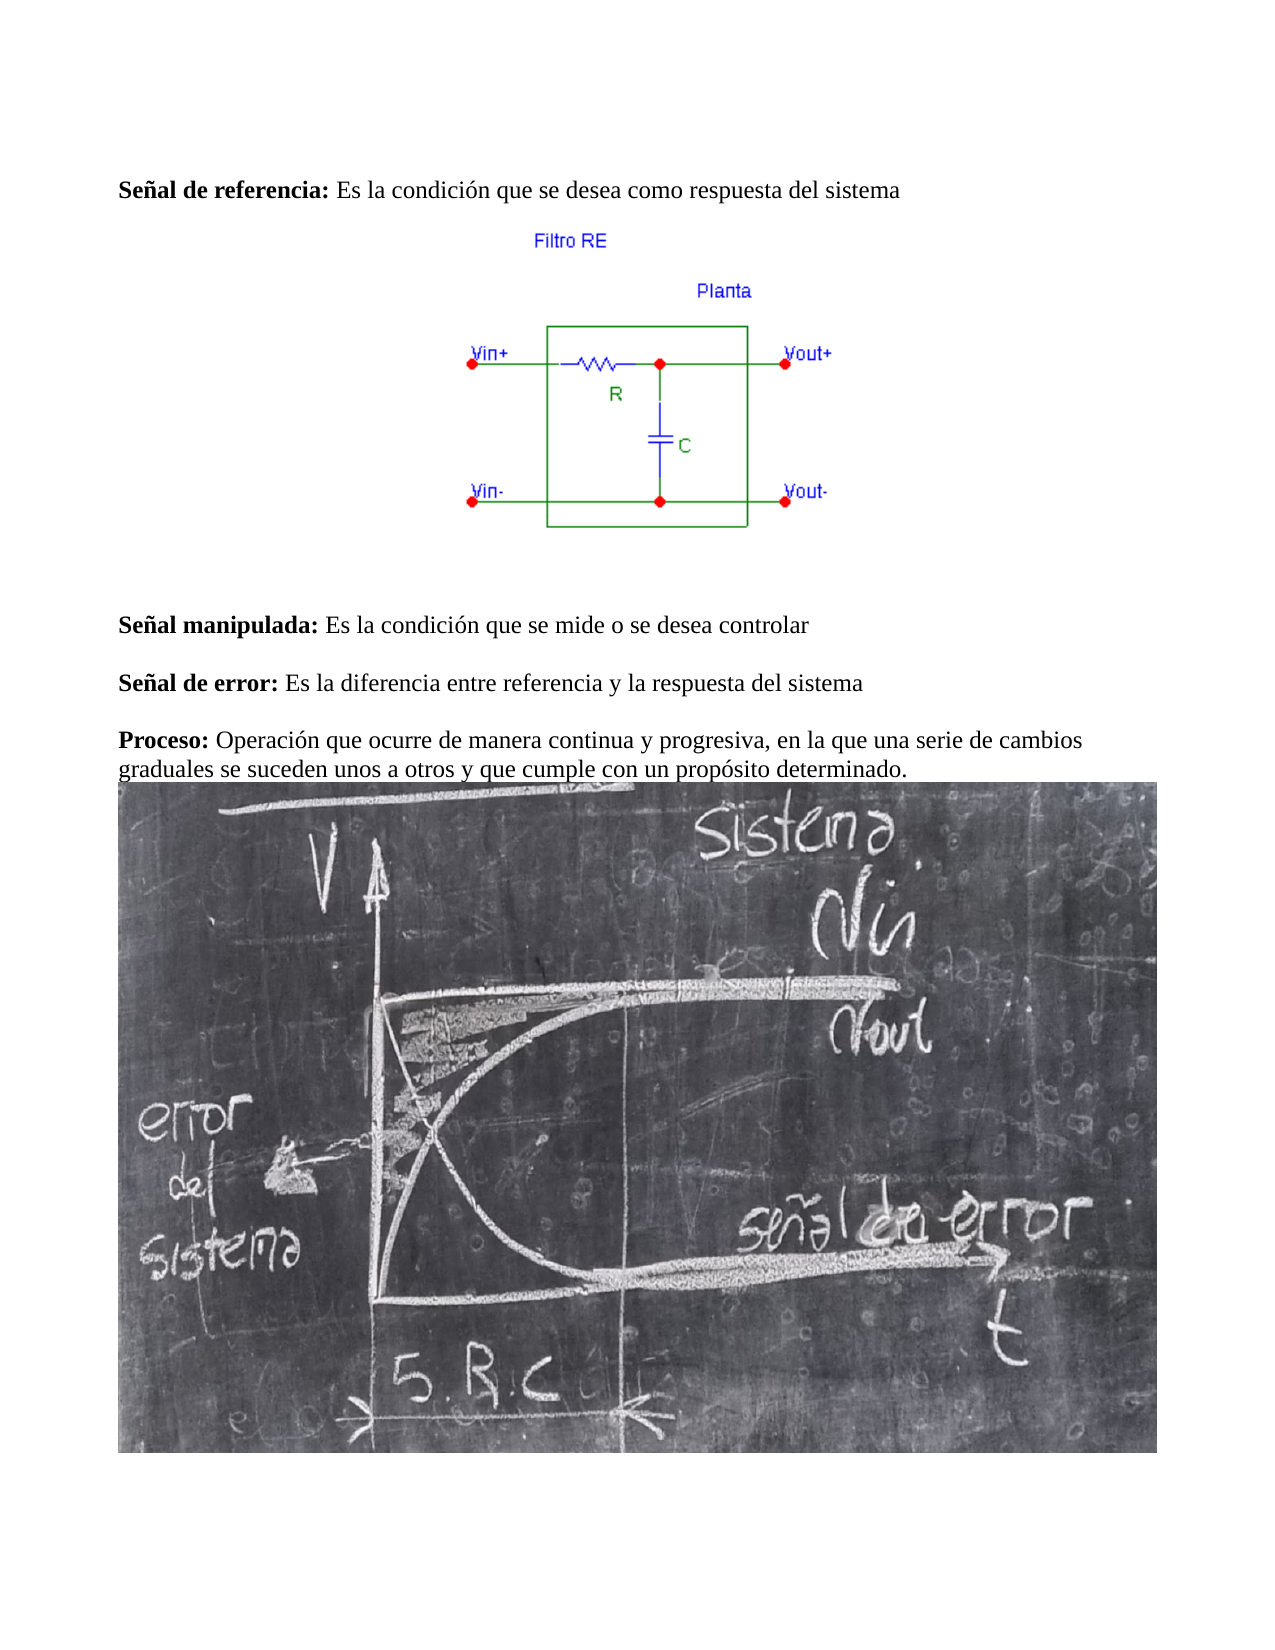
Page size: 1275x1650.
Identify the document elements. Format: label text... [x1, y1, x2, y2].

picture [420, 204, 855, 553]
text Señal de error: Es la diferencia entre referencia y la respuesta del sistema [118, 668, 1157, 697]
text Señal manipulada: Es la condición que se mide o se desea controlar [118, 610, 1157, 639]
text Proceso: Operación que ocurre de manera continua y progresiva, en la que una serie de cambios graduales se suceden unos a otros y que cumple con un propósito determinado. [118, 725, 1157, 782]
picture [118, 782, 1157, 1453]
text Señal de referencia: Es la condición que se desea como respuesta del sistema [118, 176, 1157, 204]
